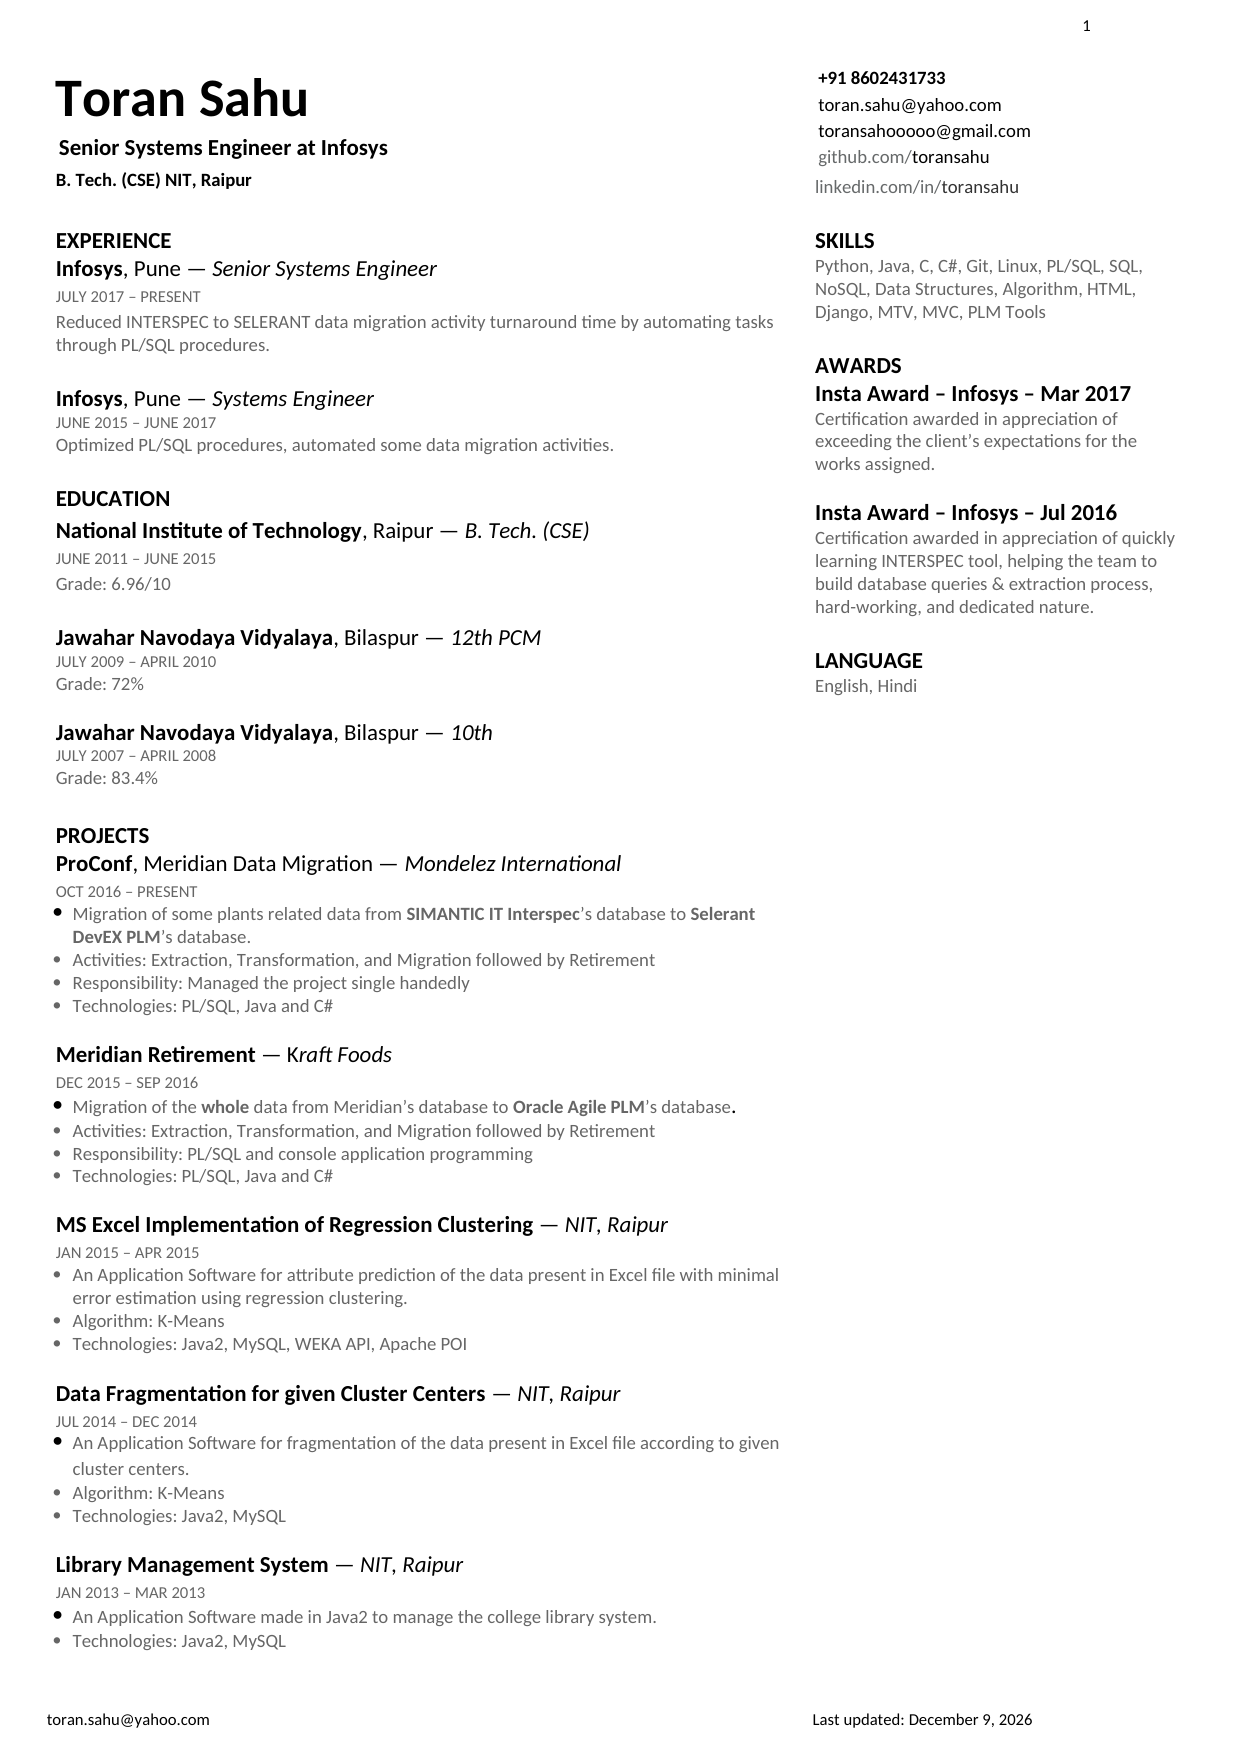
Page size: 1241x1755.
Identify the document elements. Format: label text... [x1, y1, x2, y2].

table_header Toran Sahu [44, 63, 804, 129]
table_cell National Institute of Technology, Raipur — B. Tech. (CSE) JUNE 2011 – JUNE 2015 Grade: 6.96/10 Jawahar Navodaya Vidyalaya, Bilaspur — 12th PCM JULY 2009 – APRIL 2010 Grade: 72% Jawahar Navodaya Vidyalaya, Bilaspur — 10th JULY 2007 – APRIL 2008 Grade: 83.4% [44, 512, 804, 793]
table_cell English, Hindi [804, 674, 1197, 701]
table_cell LANGUAGE [804, 618, 1197, 674]
table_cell Insta Award – Infosys – Mar 2017 Certification awarded in appreciation of exceeding the client’s expectations for the works assigned. Insta Award – Infosys – Jul 2016 Certification awarded in appreciation of quickly learning INTERSPEC tool, helping the team to build database queries & extraction process, hard-working, and dedicated nature. [804, 379, 1197, 618]
table_cell [804, 701, 1197, 1662]
table_cell EDUCATION [44, 456, 804, 512]
table_cell Python, Java, C, C#, Git, Linux, PL/SQL, SQL, NoSQL, Data Structures, Algorithm, HTML, Django, MTV, MVC, PLM Tools [804, 254, 1197, 323]
table_cell PROJECTS [44, 794, 804, 849]
table_cell SKILLS [804, 198, 1197, 254]
table_cell Infosys, Pune — Senior Systems Engineer JULY 2017 – PRESENT Reduced INTERSPEC to SELERANT data migration activity turnaround time by automating tasks through PL/SQL procedures. Infosys, Pune — Systems Engineer JUNE 2015 – JUNE 2017 Optimized PL/SQL procedures, automated some data migration activities. [44, 254, 804, 456]
table_cell EXPERIENCE [44, 198, 804, 254]
table_cell ProConf, Meridian Data Migration — Mondelez International OCT 2016 – PRESENT Migration of some plants related data from SIMANTIC IT Interspec’s database to Selerant DevEX PLM’s database. Activities: Extraction, Transformation, and Migration followed by Retirement Responsibility: Managed the project single handedly Technologies: PL/SQL, Java and C# Meridian Retirement — Kraft Foods DEC 2015 – SEP 2016 Migration of the whole data from Meridian’s database to Oracle Agile PLM’s database. Activities: Extraction, Transformation, and Migration followed by Retirement Responsibility: PL/SQL and console application programming Technologies: PL/SQL, Java and C# MS Excel Implementation of Regression Clustering — NIT, Raipur JAN 2015 – APR 2015 An Application Software for attribute prediction of the data present in Excel file with minimal error estimation using regression clustering. Algorithm: K-Means Technologies: Java2, MySQL, WEKA API, Apache POI Data Fragmentation for given Cluster Centers — NIT, Raipur JUL 2014 – DEC 2014 An Application Software for fragmentation of the data present in Excel file according to given cluster centers. Algorithm: K-Means Technologies: Java2, MySQL Library Management System — NIT, Raipur JAN 2013 – MAR 2013 An Application Software made in Java2 to manage the college library system. Technologies: Java2, MySQL [44, 850, 804, 1662]
table_header +91 8602431733 toran.sahu@yahoo.com toransahooooo@gmail.com github.com/toransahu linkedin.com/in/toransahu [804, 63, 1197, 198]
table_cell Senior Systems Engineer at Infosys B. Tech. (CSE) NIT, Raipur [44, 130, 804, 198]
table_cell AWARDS [804, 323, 1197, 379]
